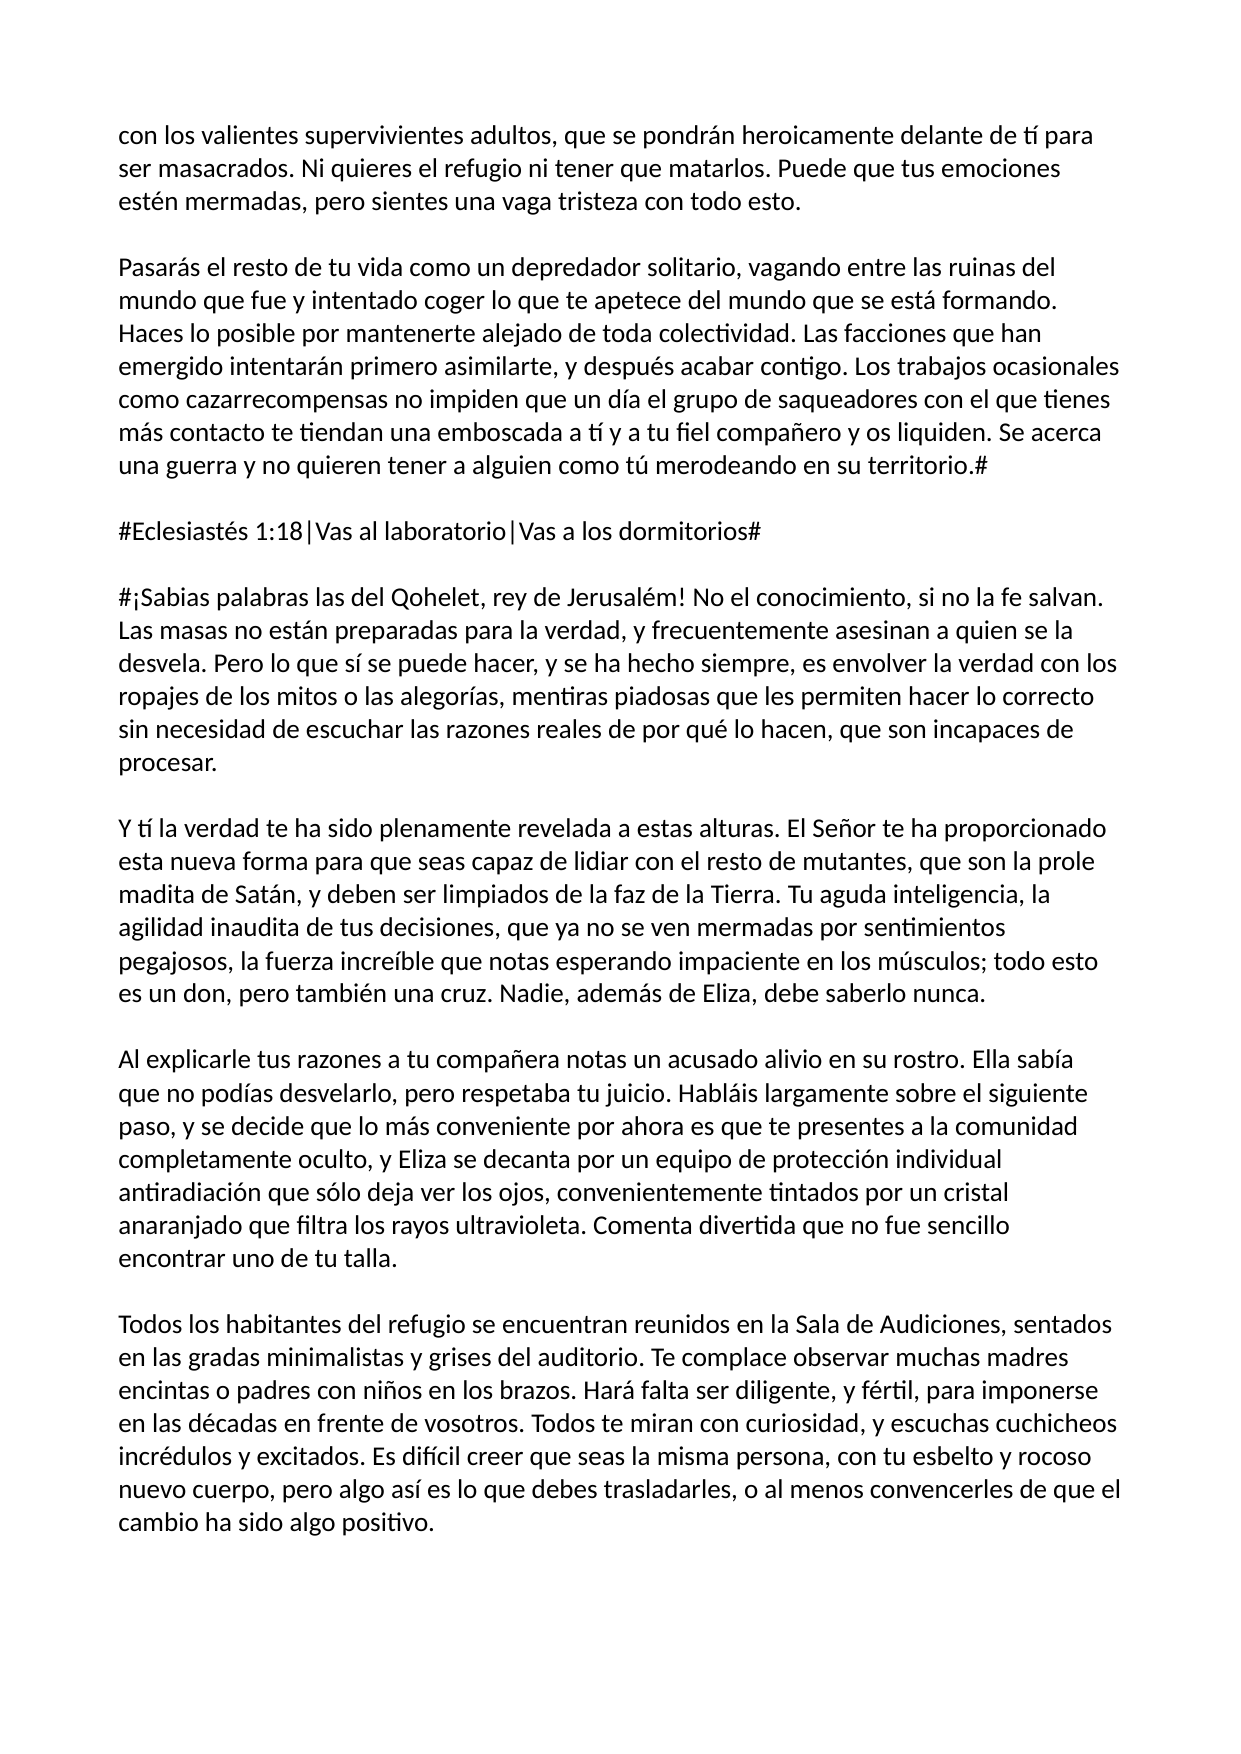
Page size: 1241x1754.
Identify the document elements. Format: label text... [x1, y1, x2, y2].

text con los valientes supervivientes adultos, que se pondrán heroicamente delante de tí para ser masacrados. Ni quieres el refugio ni tener que matarlos. Puede que tus emociones estén mermadas, pero sientes una vaga tristeza con todo esto. [118, 118, 1122, 217]
text #¡Sabias palabras las del Qohelet, rey de Jerusalém! No el conocimiento, si no la fe salvan. Las masas no están preparadas para la verdad, y frecuentemente asesinan a quien se la desvela. Pero lo que sí se puede hacer, y se ha hecho siempre, es envolver la verdad con los ropajes de los mitos o las alegorías, mentiras piadosas que les permiten hacer lo correcto sin necesidad de escuchar las razones reales de por qué lo hacen, que son incapaces de procesar. [118, 580, 1122, 778]
text Pasarás el resto de tu vida como un depredador solitario, vagando entre las ruinas del mundo que fue y intentado coger lo que te apetece del mundo que se está formando. Haces lo posible por mantenerte alejado de toda colectividad. Las facciones que han emergido intentarán primero asimilarte, y después acabar contigo. Los trabajos ocasionales como cazarrecompensas no impiden que un día el grupo de saqueadores con el que tienes más contacto te tiendan una emboscada a tí y a tu fiel compañero y os liquiden. Se acerca una guerra y no quieren tener a alguien como tú merodeando en su territorio.# [118, 250, 1122, 481]
text Al explicarle tus razones a tu compañera notas un acusado alivio en su rostro. Ella sabía que no podías desvelarlo, pero respetaba tu juicio. Habláis largamente sobre el siguiente paso, y se decide que lo más conveniente por ahora es que te presentes a la comunidad completamente oculto, y Eliza se decanta por un equipo de protección individual antiradiación que sólo deja ver los ojos, convenientemente tintados por un cristal anaranjado que filtra los rayos ultravioleta. Comenta divertida que no fue sencillo encontrar uno de tu talla. [118, 1043, 1122, 1274]
text #Eclesiastés 1:18|Vas al laboratorio|Vas a los dormitorios# [118, 514, 1122, 547]
text Todos los habitantes del refugio se encuentran reunidos en la Sala de Audiciones, sentados en las gradas minimalistas y grises del auditorio. Te complace observar muchas madres encintas o padres con niños en los brazos. Hará falta ser diligente, y fértil, para imponerse en las décadas en frente de vosotros. Todos te miran con curiosidad, y escuchas cuchicheos incrédulos y excitados. Es difícil creer que seas la misma persona, con tu esbelto y rocoso nuevo cuerpo, pero algo así es lo que debes trasladarles, o al menos convencerles de que el cambio ha sido algo positivo. [118, 1307, 1122, 1538]
text Y tí la verdad te ha sido plenamente revelada a estas alturas. El Señor te ha proporcionado esta nueva forma para que seas capaz de lidiar con el resto de mutantes, que son la prole madita de Satán, y deben ser limpiados de la faz de la Tierra. Tu aguda inteligencia, la agilidad inaudita de tus decisiones, que ya no se ven mermadas por sentimientos pegajosos, la fuerza increíble que notas esperando impaciente en los músculos; todo esto es un don, pero también una cruz. Nadie, además de Eliza, debe saberlo nunca. [118, 812, 1122, 1010]
